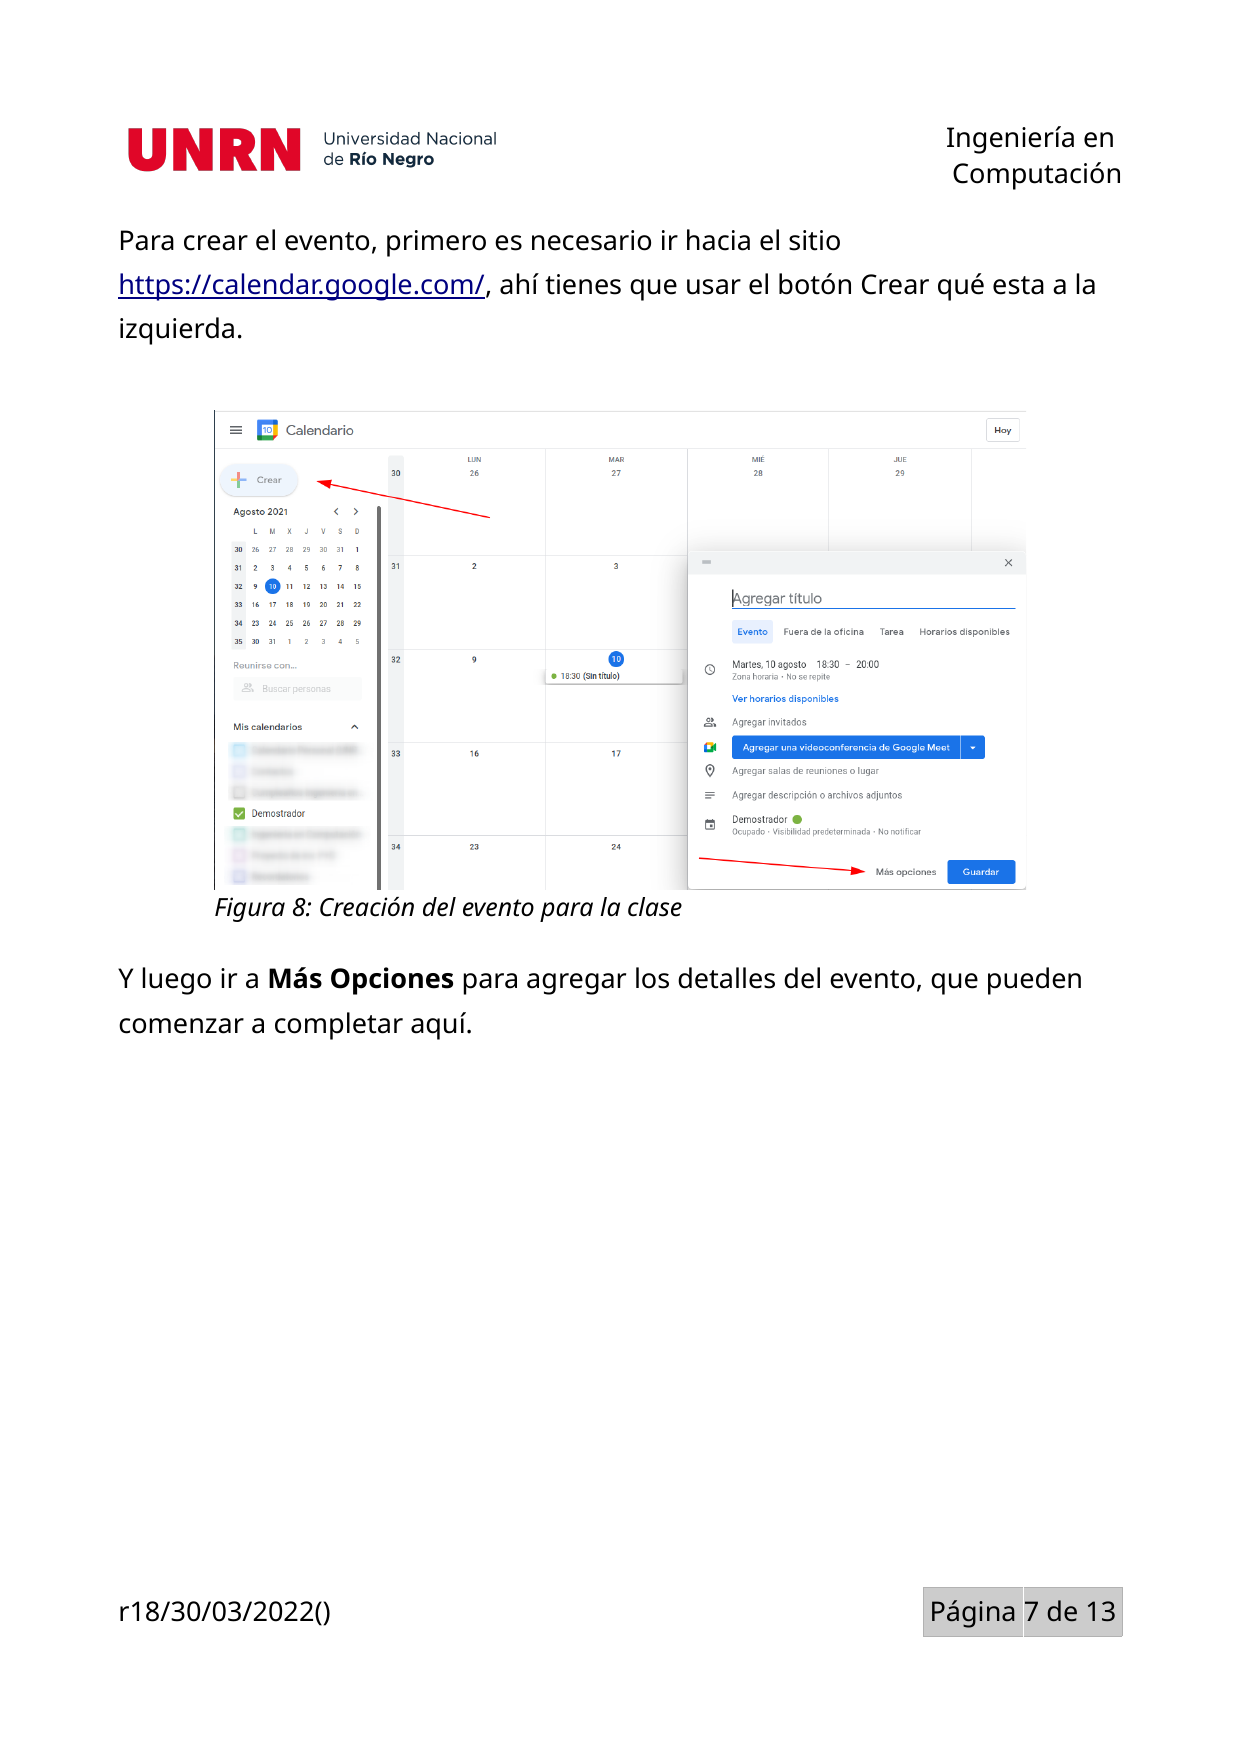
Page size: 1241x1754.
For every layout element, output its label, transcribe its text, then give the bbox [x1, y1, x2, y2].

picture [118, 118, 505, 180]
text Y luego ir a Más Opciones para agregar los detalles del evento, que pueden comenzar a completar aquí. [118, 368, 1122, 1041]
text Figura 8: Creación del evento para la clase [214, 890, 1026, 923]
picture [214, 410, 1027, 890]
text Para crear el evento, primero es necesario ir hacia el sitio https://calendar.google.com/, ahí tienes que usar el botón Crear qué esta a la izquierda. [118, 221, 1122, 347]
